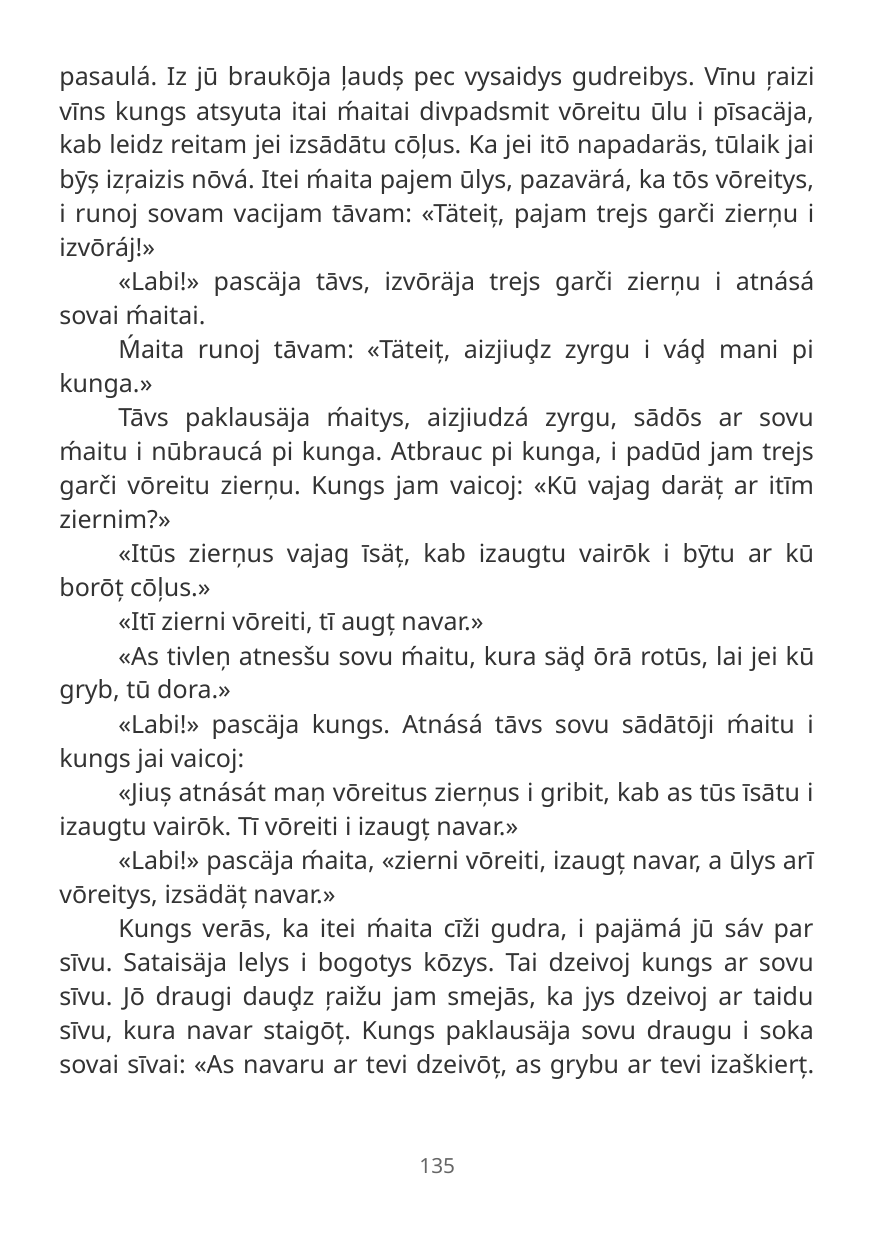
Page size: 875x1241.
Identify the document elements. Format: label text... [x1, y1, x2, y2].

text «As tivleņ atnesšu sovu ḿaitu, kura säḑ ōrā rotūs, lai jei kū gryb, tū dora.» [59, 638, 815, 706]
text Ḿaita runoj tāvam: «Täteiț, aizjiuḑz zyrgu i váḑ mani pi kunga.» [59, 332, 815, 400]
text «Labi!» pascäja kungs. Atnásá tāvs sovu sādātōji ḿaitu i kungs jai vaicoj: [59, 706, 815, 774]
text «Itūs zierņus vajag īsäț, kab izaugtu vairōk i bȳtu ar kū borōț cōļus.» [59, 536, 815, 604]
text Kungs verās, ka itei ḿaita cīži gudra, i pajämá jū sáv par sīvu. Sataisäja lelys i bogotys kōzys. Tai dzeivoj kungs ar sovu sīvu. Jō draugi dauḑz ŗaižu jam smejās, ka jys dzeivoj ar taidu sīvu, kura navar staigōț. Kungs paklausäja sovu draugu i soka sovai sīvai: «As navaru ar tevi dzeivōț, as grybu ar tevi izaškierț. [59, 911, 815, 1081]
text «Itī zierni vōreiti, tī augț navar.» [59, 604, 815, 638]
text «Labi!» pascäja ḿaita, «zierni vōreiti, izaugț navar, a ūlys arī vōreitys, izsädäț navar.» [59, 842, 815, 911]
text Tāvs paklausäja ḿaitys, aizjiudzá zyrgu, sādōs ar sovu ḿaitu i nūbraucá pi kunga. Atbrauc pi kunga, i padūd jam trejs garči vōreitu zierņu. Kungs jam vaicoj: «Kū vajag daräț ar itīm ziernim?» [59, 400, 815, 536]
text «Jiuș atnását maņ vōreitus zierņus i gribit, kab as tūs īsātu i izaugtu vairōk. Tī vōreiti i izaugț navar.» [59, 774, 815, 842]
text pasaulá. Iz jū braukōja ļaudș pec vysaidys gudreibys. Vīnu ŗaizi vīns kungs atsyuta itai ḿaitai divpadsmit vōreitu ūlu i pīsacäja, kab leidz reitam jei izsādātu cōļus. Ka jei itō napadaräs, tūlaik jai bȳș izŗaizis nōvá. Itei ḿaita pajem ūlys, pazavärá, ka tōs vōreitys, i runoj sovam vacijam tāvam: «Täteiț, pajam trejs garči zierņu i izvōráj!» [59, 59, 815, 263]
text «Labi!» pascäja tāvs, izvōräja trejs garči zierņu i atnásá sovai ḿaitai. [59, 263, 815, 332]
